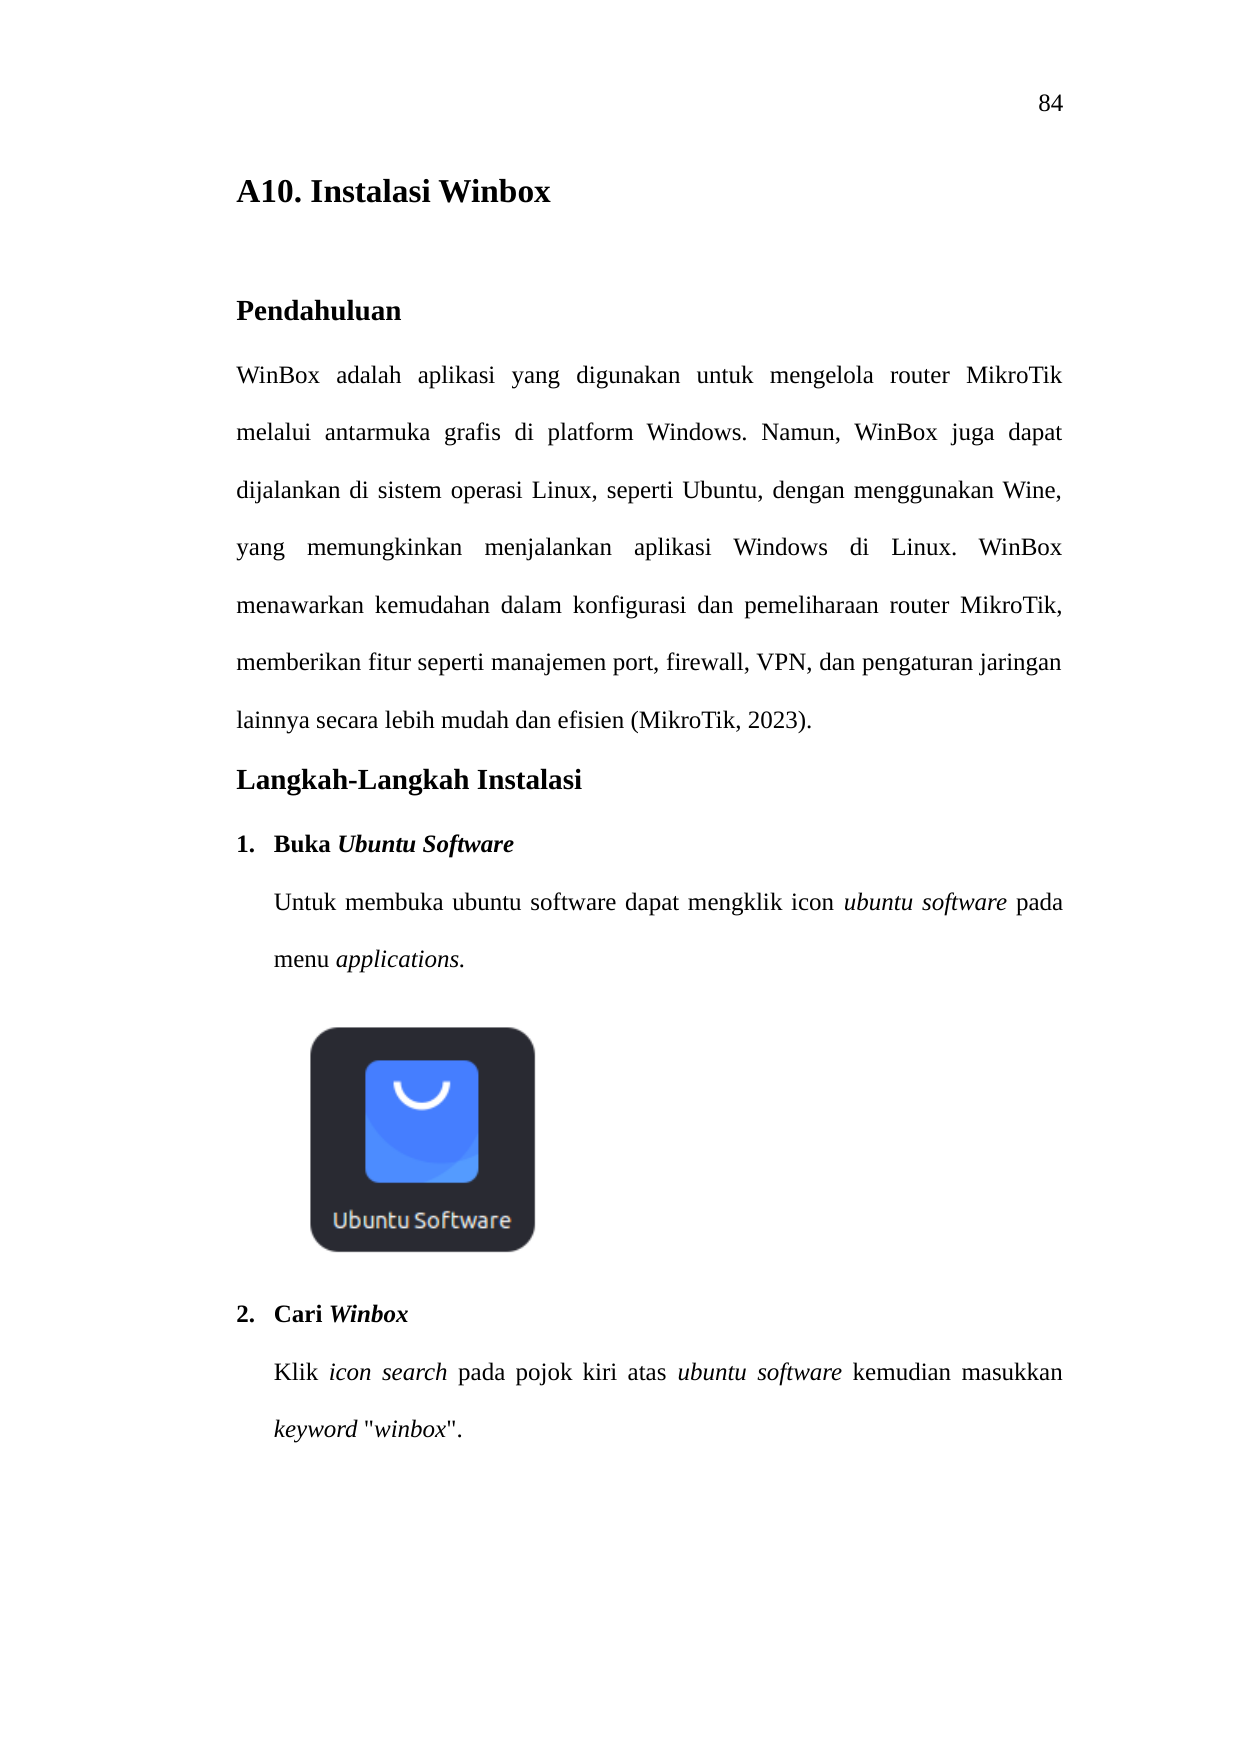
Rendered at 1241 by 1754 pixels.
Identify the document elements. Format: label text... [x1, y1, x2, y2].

list Cari Winbox [236, 1299, 1063, 1328]
list Untuk membuka ubuntu software dapat mengklik icon ubuntu software pada menu applications. [236, 887, 1063, 973]
subtitle A10. Instalasi Winbox [236, 172, 1063, 210]
list Buka Ubuntu Software [236, 829, 1063, 858]
text Langkah-Langkah Instalasi [236, 762, 1063, 796]
text Pendahuluan [236, 293, 1063, 326]
text WinBox adalah aplikasi yang digunakan untuk mengelola router MikroTik melalui antarmuka grafis di platform Windows. Namun, WinBox juga dapat dijalankan di sistem operasi Linux, seperti Ubuntu, dengan menggunakan Wine, yang memungkinkan menjalankan aplikasi Windows di Linux. WinBox menawarkan kemudahan dalam konfigurasi dan pemeliharaan router MikroTik, memberikan fitur seperti manajemen port, firewall, VPN, dan pengaturan jaringan lainnya secara lebih mudah dan efisien (MikroTik, 2023). [236, 360, 1063, 734]
picture [273, 1002, 576, 1271]
list Klik icon search pada pojok kiri atas ubuntu software kemudian masukkan keyword "winbox". [236, 1357, 1063, 1443]
